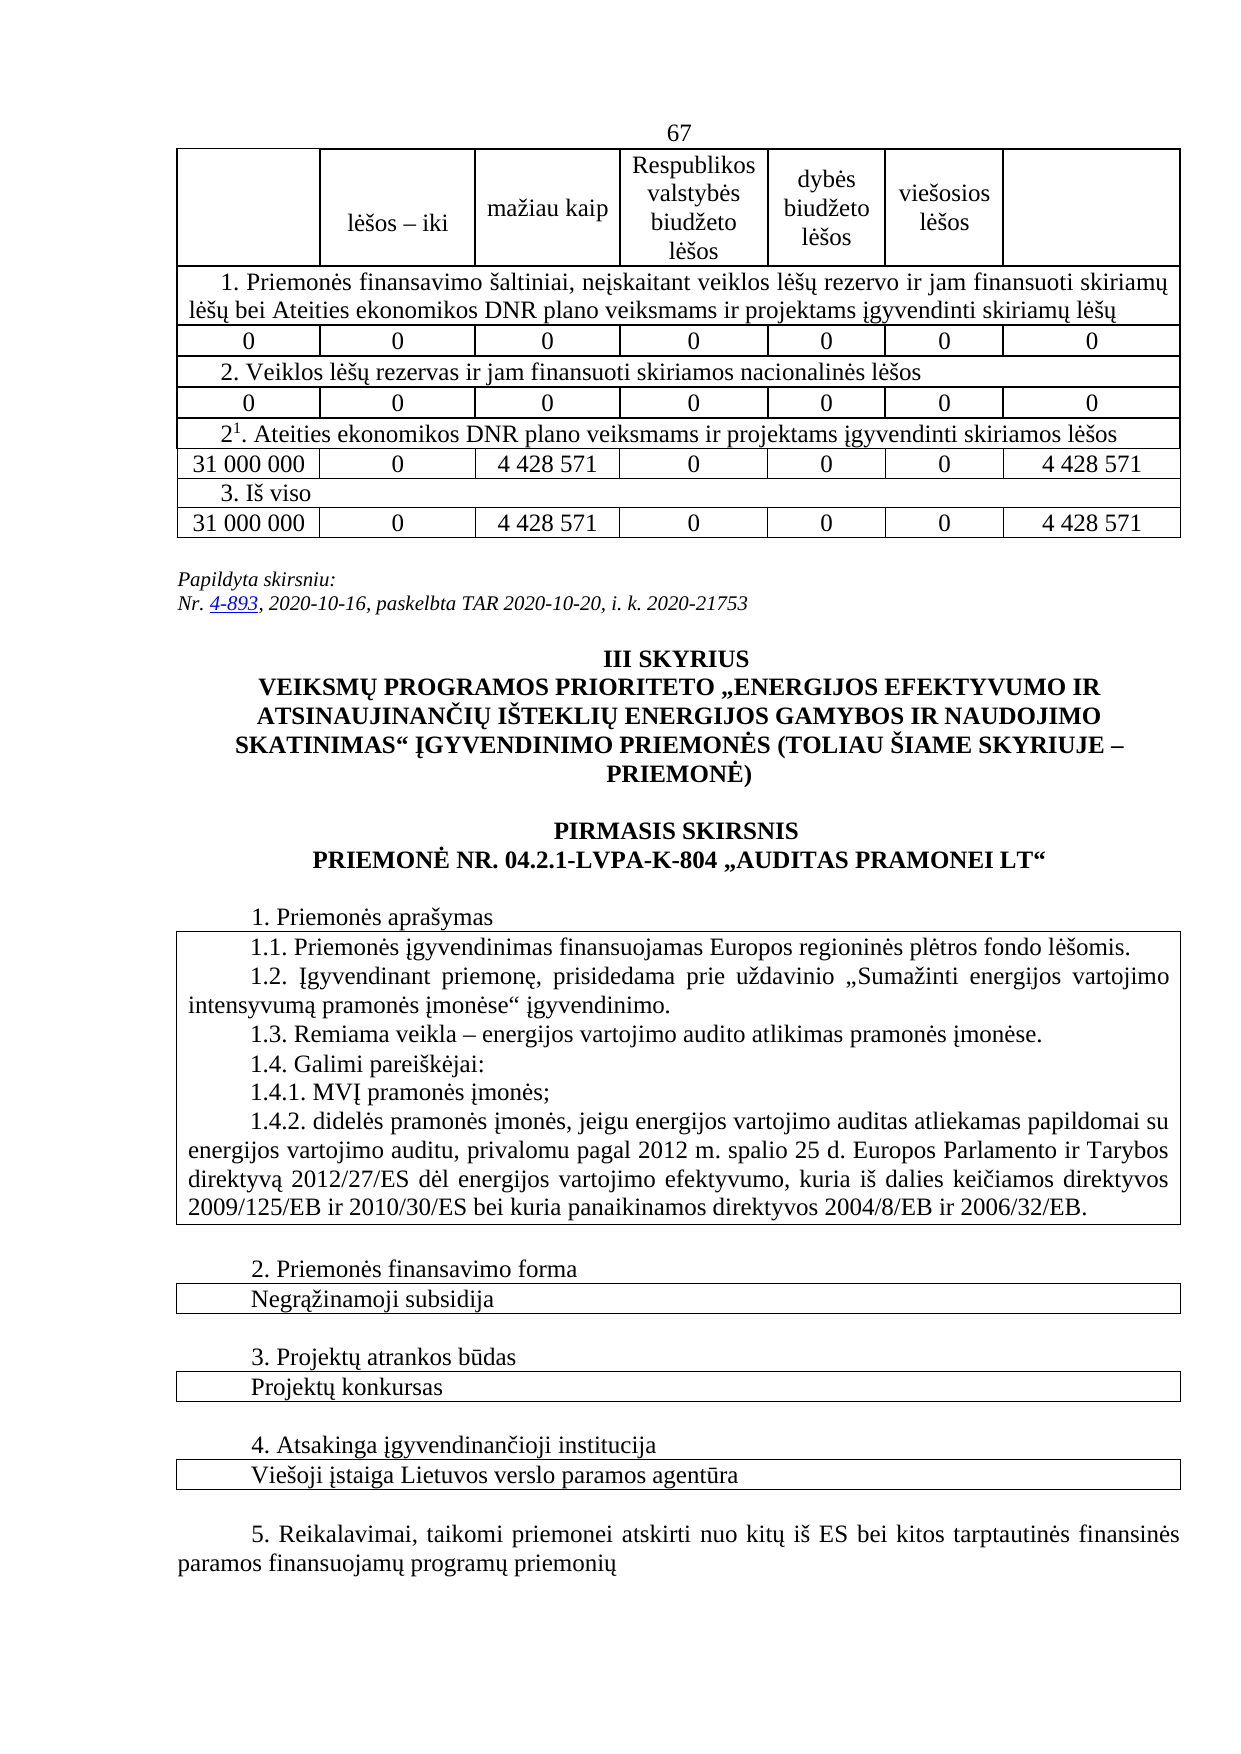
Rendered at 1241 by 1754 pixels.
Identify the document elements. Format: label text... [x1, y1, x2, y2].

table_header 1.1. Priemonės įgyvendinimas finansuojamas Europos regioninės plėtros fondo lėšomis. [177, 932, 1180, 961]
table_cell 0 [620, 508, 767, 537]
table_cell Respublikos valstybės biudžeto lėšos [621, 150, 767, 265]
table_cell 0 [178, 326, 319, 355]
table_cell [178, 149, 319, 265]
table_cell 0 [768, 508, 885, 537]
text Nr. 4-893, 2020-10-16, paskelbta TAR 2020-10-20, i. k. 2020-21753 [177, 591, 1181, 615]
table_cell 0 [321, 388, 474, 417]
table_cell [1004, 150, 1179, 265]
table_cell 0 [621, 326, 767, 355]
text 5. Reikalavimai, taikomi priemonei atskirti nuo kitų iš ES bei kitos tarptautinės finansinės paramos finansuojamų programų priemonių [177, 1519, 1181, 1576]
text 2. Priemonės finansavimo forma [251, 1254, 1181, 1283]
text 3. Projektų atrankos būdas [177, 1342, 1181, 1371]
table_cell 4 428 571 [1004, 449, 1180, 477]
table_cell 31 000 000 [178, 508, 319, 537]
table_cell 21. Ateities ekonomikos DNR plano veiksmams ir projektams įgyvendinti skiriamos lėšos [178, 419, 1179, 448]
table_cell 0 [476, 388, 619, 417]
table_cell 0 [476, 326, 619, 355]
text PIRMASIS SKIRSNIS [177, 816, 1181, 845]
table_cell 4 428 571 [476, 508, 619, 537]
table_cell lėšos – iki [321, 150, 474, 265]
text 4. Atsakinga įgyvendinančioji institucija [177, 1431, 1181, 1459]
text III SKYRIUS [177, 644, 1181, 672]
table_cell 4 428 571 [476, 449, 619, 477]
table_cell dybės biudžeto lėšos [769, 150, 884, 265]
table_cell 0 [621, 388, 767, 417]
table_cell 0 [886, 388, 1002, 417]
table_header Negrąžinamoji subsidija [177, 1284, 1180, 1312]
table_cell 0 [886, 508, 1003, 537]
text 1. Priemonės aprašymas [244, 902, 1181, 931]
table_cell 0 [1004, 326, 1179, 355]
text PRIEMONĖ NR. 04.2.1-LVPA-K-804 „AUDITAS PRAMONEI LT“ [177, 845, 1181, 874]
table_cell mažiau kaip [476, 150, 619, 265]
text VEIKSMŲ PROGRAMOS PRIORITETO „ENERGIJOS EFEKTYVUMO IR ATSINAUJINANČIŲ IŠTEKLIŲ ENERGIJOS GAMYBOS IR NAUDOJIMO SKATINIMAS“ ĮGYVENDINIMO PRIEMONĖS (TOLIAU ŠIAME SKYRIUJE – PRIEMONĖ) [177, 672, 1181, 787]
table_cell 31 000 000 [178, 449, 319, 477]
table_cell 1.2. Įgyvendinant priemonę, prisidedama prie uždavinio „Sumažinti energijos vartojimo intensyvumą pramonės įmonėse“ įgyvendinimo. [177, 961, 1180, 1019]
table_cell 0 [886, 326, 1002, 355]
table_cell 4 428 571 [1004, 508, 1180, 537]
table_cell viešosios lėšos [886, 150, 1002, 265]
table_cell 0 [769, 388, 884, 417]
table_cell 0 [620, 449, 767, 477]
table_cell 3. Iš viso [178, 479, 1180, 507]
table_cell 0 [886, 449, 1003, 477]
table_header Viešoji įstaiga Lietuvos verslo paramos agentūra [177, 1460, 1180, 1489]
table_cell 0 [1004, 388, 1179, 417]
text Papildyta skirsniu: [177, 567, 1181, 591]
table_cell 2. Veiklos lėšų rezervas ir jam finansuoti skiriamos nacionalinės lėšos [178, 357, 1179, 386]
table_cell 1.4. Galimi pareiškėjai: 1.4.1. MVĮ pramonės įmonės; 1.4.2. didelės pramonės įmonės, jeigu energijos vartojimo auditas atliekamas papildomai su energijos vartojimo auditu, privalomu pagal 2012 m. spalio 25 d. Europos Parlamento ir Tarybos direktyvą 2012/27/ES dėl energijos vartojimo efektyvumo, kuria iš dalies keičiamos direktyvos 2009/125/EB ir 2010/30/ES bei kuria panaikinamos direktyvos 2004/8/EB ir 2006/32/EB. [177, 1049, 1180, 1224]
table_cell 1.3. Remiama veikla – energijos vartojimo audito atlikimas pramonės įmonėse. [177, 1019, 1180, 1049]
table_cell 0 [178, 388, 319, 417]
table_cell 1. Priemonės finansavimo šaltiniai, neįskaitant veiklos lėšų rezervo ir jam finansuoti skiriamų lėšų bei Ateities ekonomikos DNR plano veiksmams ir projektams įgyvendinti skiriamų lėšų [178, 267, 1179, 324]
table_cell 0 [321, 326, 474, 355]
table_cell 0 [320, 449, 475, 477]
table_cell 0 [769, 326, 884, 355]
table_cell 0 [320, 508, 475, 537]
table_header Projektų konkursas [177, 1372, 1180, 1401]
table_cell 0 [768, 449, 885, 477]
